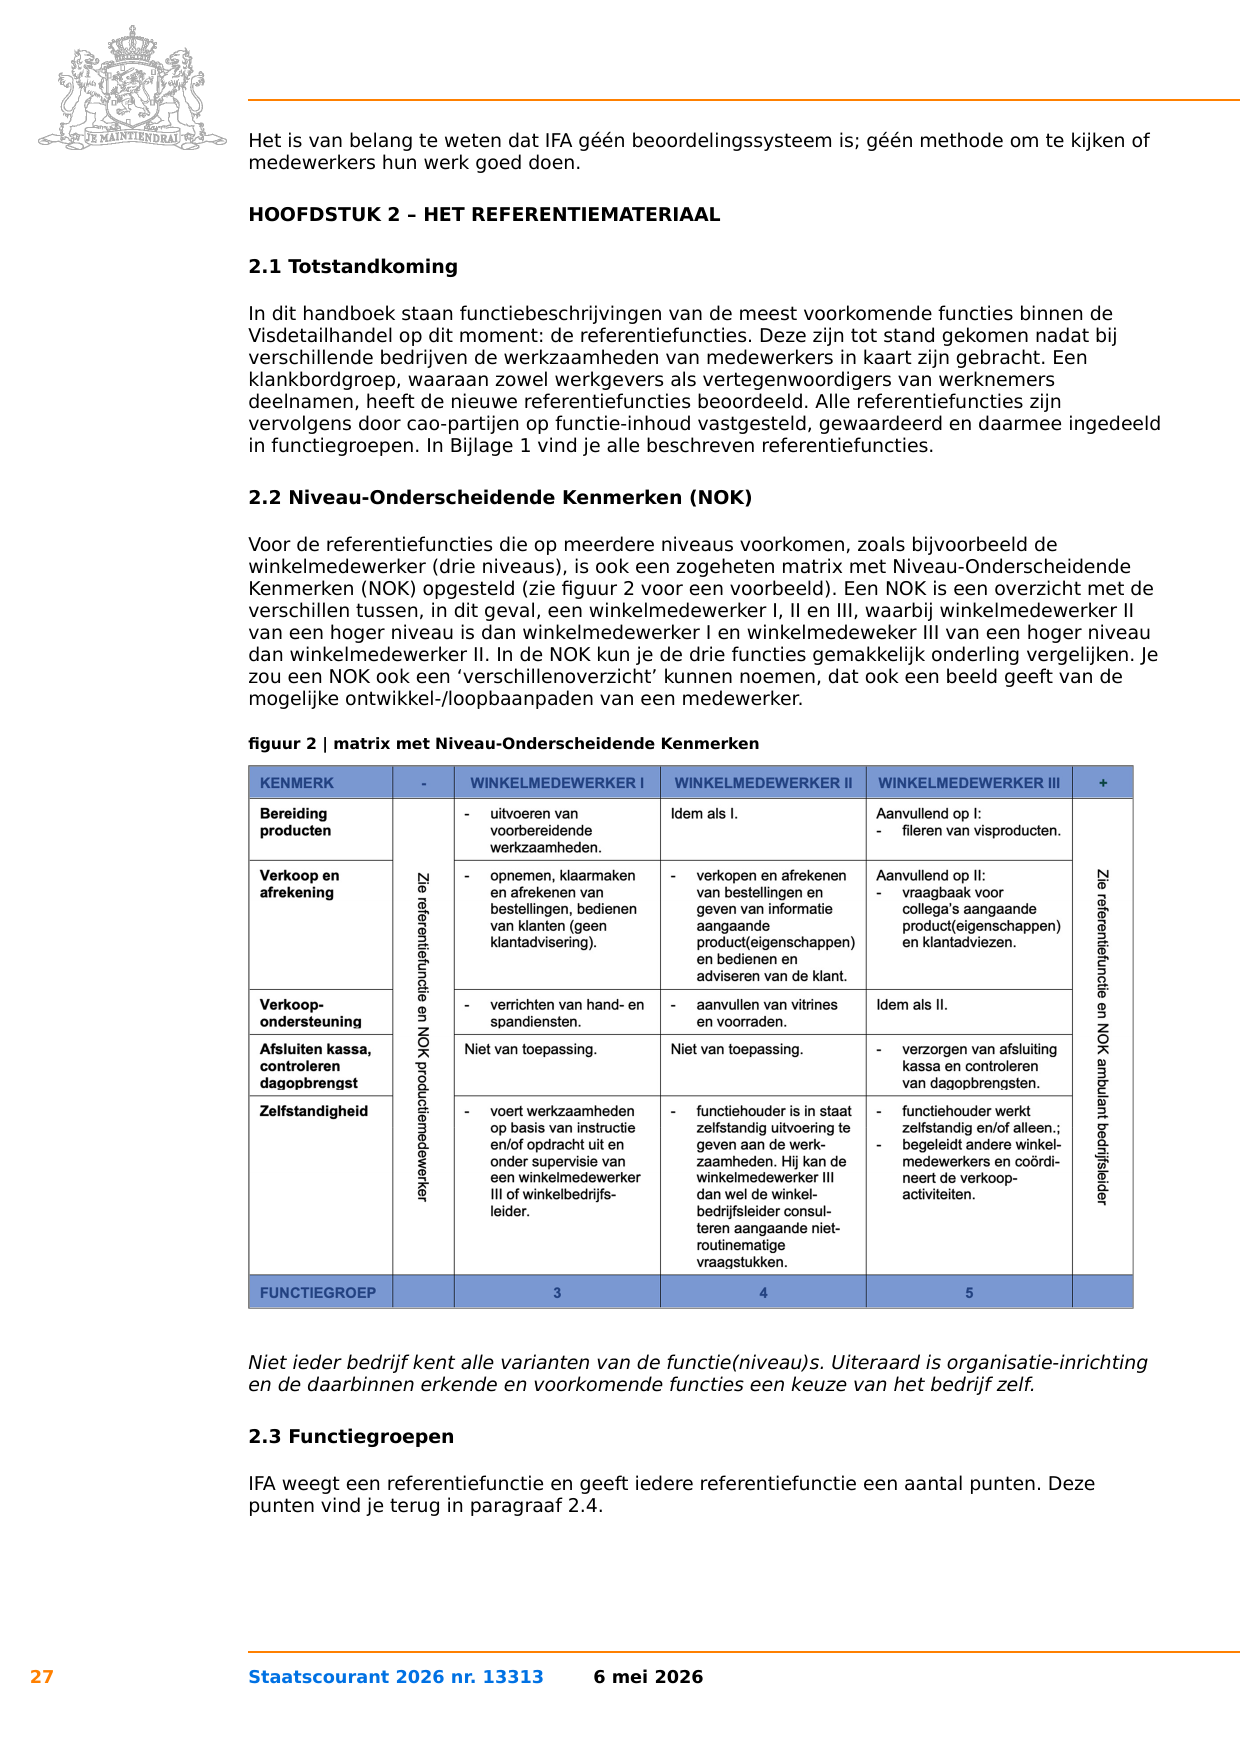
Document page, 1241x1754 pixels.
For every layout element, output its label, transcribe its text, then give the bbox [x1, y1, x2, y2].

subtitle 2.1 Totstandkoming [248, 256, 1163, 278]
text Het is van belang te weten dat IFA géén beoordelingssysteem is; géén methode om te kijken of medewerkers hun werk goed doen. [248, 130, 1163, 174]
subtitle 2.3 Functiegroepen [248, 1426, 1163, 1448]
subtitle 2.2 Niveau-Onderscheidende Kenmerken (NOK) [248, 487, 1163, 509]
text Niet ieder bedrijf kent alle varianten van de functie(niveau)s. Uiteraard is organisatie-inrichting en de daarbinnen erkende en voorkomende functies een keuze van het bedrijf zelf. [248, 1352, 1163, 1396]
text In dit handboek staan functiebeschrijvingen van de meest voorkomende functies binnen de Visdetailhandel op dit moment: de referentiefuncties. Deze zijn tot stand gekomen nadat bij verschillende bedrijven de werkzaamheden van medewerkers in kaart zijn gebracht. Een klankbordgroep, waaraan zowel werkgevers als vertegenwoordigers van werknemers deelnamen, heeft de nieuwe referentiefuncties beoordeeld. Alle referentiefuncties zijn vervolgens door cao-partijen op functie-inhoud vastgesteld, gewaardeerd en daarmee ingedeeld in functiegroepen. In Bijlage 1 vind je alle beschreven referentiefuncties. [248, 303, 1163, 457]
picture [38, 25, 227, 150]
text figuur 2 | matrix met Niveau-Onderscheidende Kenmerken [248, 735, 1134, 753]
picture [248, 765, 1134, 1309]
text IFA weegt een referentiefunctie en geeft iedere referentiefunctie een aantal punten. Deze punten vind je terug in paragraaf 2.4. [248, 1473, 1163, 1517]
subtitle HOOFDSTUK 2 – HET REFERENTIEMATERIAAL [248, 204, 1163, 226]
text Voor de referentiefuncties die op meerdere niveaus voorkomen, zoals bijvoorbeeld de winkelmedewerker (drie niveaus), is ook een zogeheten matrix met Niveau-Onderscheidende Kenmerken (NOK) opgesteld (zie figuur 2 voor een voorbeeld). Een NOK is een overzicht met de verschillen tussen, in dit geval, een winkelmedewerker I, II en III, waarbij winkelmedewerker II van een hoger niveau is dan winkelmedewerker I en winkelmedeweker III van een hoger niveau dan winkelmedewerker II. In de NOK kun je de drie functies gemakkelijk onderling vergelijken. Je zou een NOK ook een ‘verschillenoverzicht’ kunnen noemen, dat ook een beeld geeft van de mogelijke ontwikkel-/loopbaanpaden van een medewerker. [248, 534, 1163, 709]
